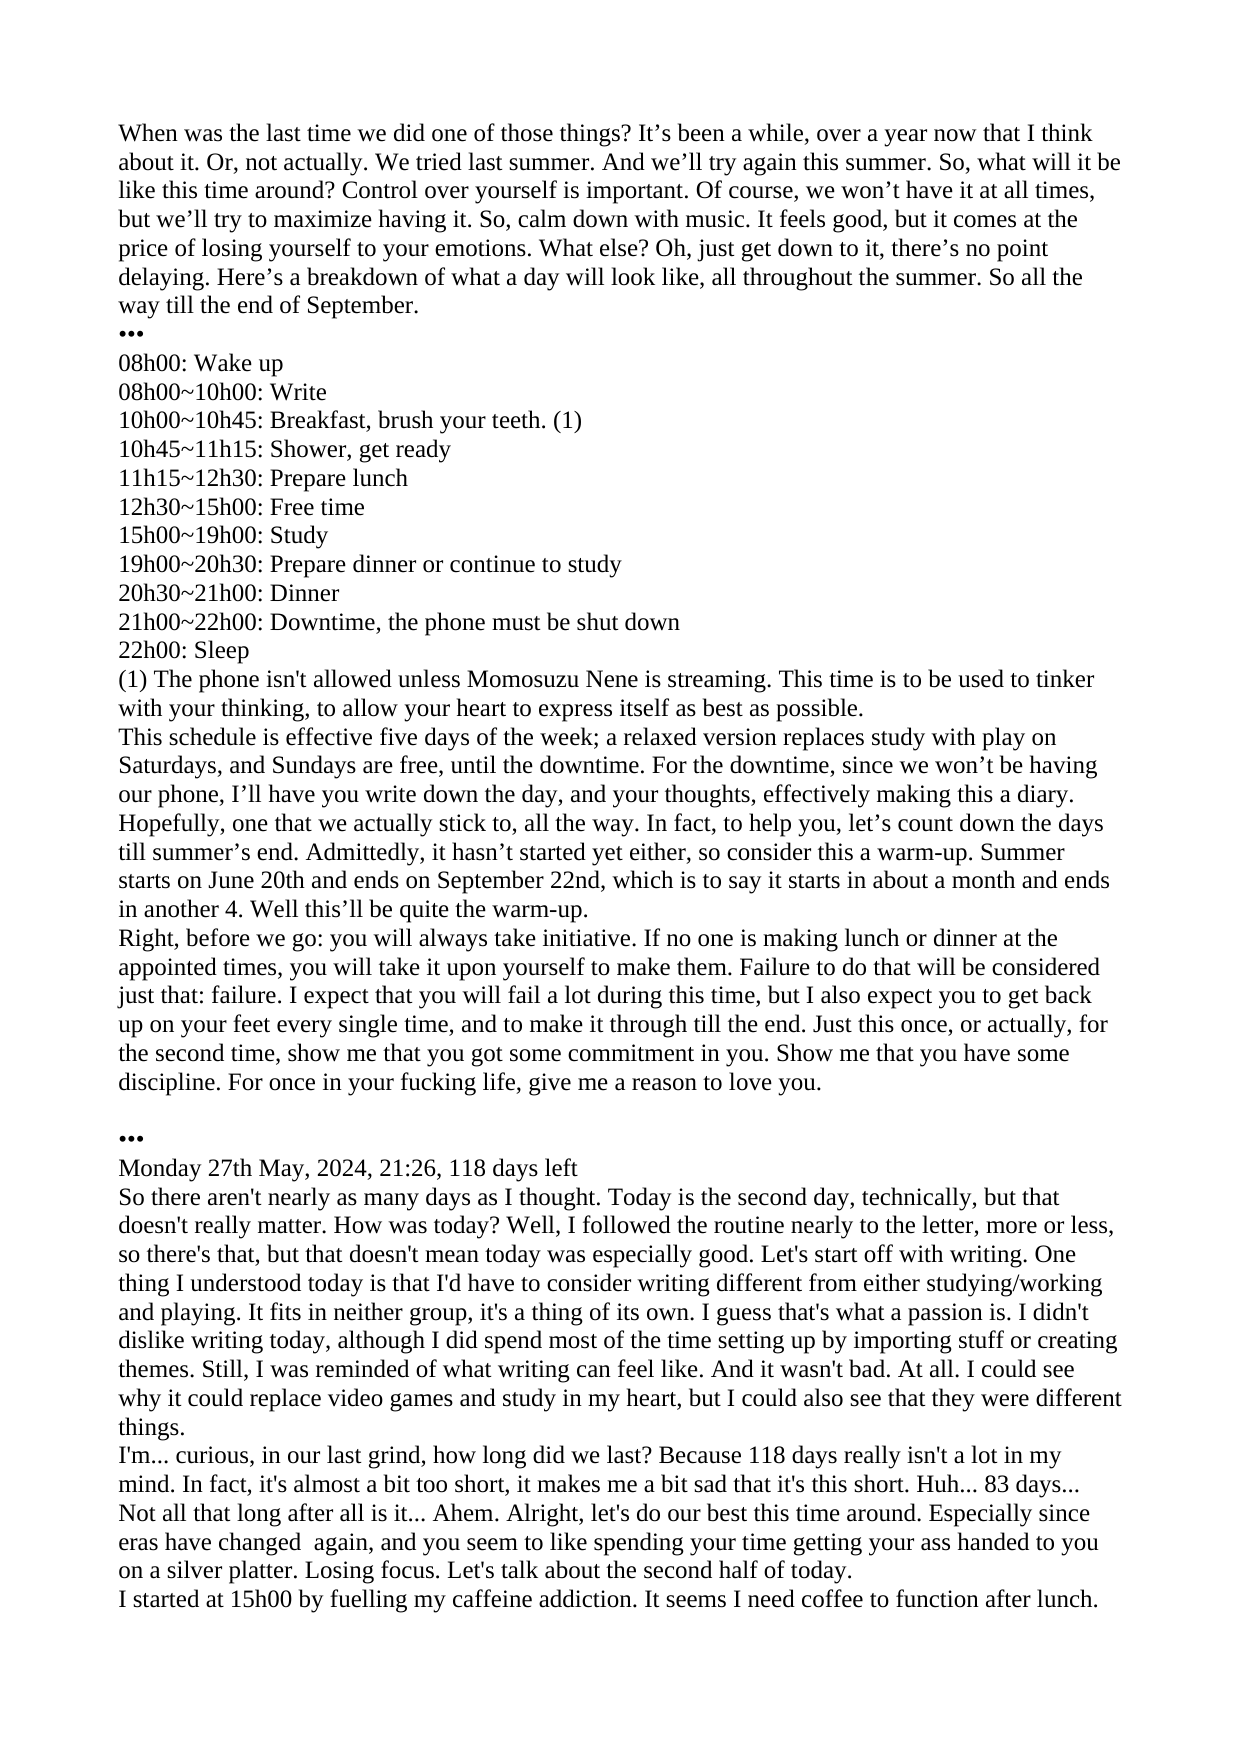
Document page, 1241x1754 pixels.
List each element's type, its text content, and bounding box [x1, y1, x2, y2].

text 19h00~20h30: Prepare dinner or continue to study [118, 549, 1122, 578]
text So there aren't nearly as many days as I thought. Today is the second day, technically, but that doesn't really matter. How was today? Well, I followed the routine nearly to the letter, more or less, so there's that, but that doesn't mean today was especially good. Let's start off with writing. One thing I understood today is that I'd have to consider writing different from either studying/working and playing. It fits in neither group, it's a thing of its own. I guess that's what a passion is. I didn't dislike writing today, although I did spend most of the time setting up by importing stuff or creating themes. Still, I was reminded of what writing can feel like. And it wasn't bad. At all. I could see why it could replace video games and study in my heart, but I could also see that they were different things. [118, 1182, 1122, 1441]
text ••• [118, 319, 1122, 348]
text (1) The phone isn't allowed unless Momosuzu Nene is streaming. This time is to be used to tinker with your thinking, to allow your heart to express itself as best as possible. [118, 664, 1122, 722]
text I'm... curious, in our last grind, how long did we last? Because 118 days really isn't a lot in my mind. In fact, it's almost a bit too short, it makes me a bit sad that it's this short. Huh... 83 days... Not all that long after all is it... Ahem. Alright, let's do our best this time around. Especially since eras have changed again, and you seem to like spending your time getting your ass handed to you on a silver platter. Losing focus. Let's talk about the second half of today. [118, 1441, 1122, 1584]
text ••• [118, 1124, 1122, 1153]
text Right, before we go: you will always take initiative. If no one is making lunch or dinner at the appointed times, you will take it upon yourself to make them. Failure to do that will be considered just that: failure. I expect that you will fail a lot during this time, but I also expect you to get back up on your feet every single time, and to make it through till the end. Just this once, or actually, for the second time, show me that you got some commitment in you. Show me that you have some discipline. For once in your fucking life, give me a reason to love you. [118, 923, 1122, 1096]
text 15h00~19h00: Study [118, 521, 1122, 549]
text 12h30~15h00: Free time [118, 492, 1122, 521]
text 10h00~10h45: Breakfast, brush your teeth. (1) [118, 406, 1122, 434]
text 08h00~10h00: Write [118, 377, 1122, 406]
text Monday 27th May, 2024, 21:26, 118 days left [118, 1153, 1122, 1182]
text I started at 15h00 by fuelling my caffeine addiction. It seems I need coffee to function after lunch. [118, 1584, 1122, 1613]
text 11h15~12h30: Prepare lunch [118, 463, 1122, 492]
text 08h00: Wake up [118, 348, 1122, 377]
text When was the last time we did one of those things? It’s been a while, over a year now that I think about it. Or, not actually. We tried last summer. And we’ll try again this summer. So, what will it be like this time around? Control over yourself is important. Of course, we won’t have it at all times, but we’ll try to maximize having it. So, calm down with music. It feels good, but it comes at the price of losing yourself to your emotions. What else? Oh, just get down to it, there’s no point delaying. Here’s a breakdown of what a day will look like, all throughout the summer. So all the way till the end of September. [118, 118, 1122, 319]
text 22h00: Sleep [118, 636, 1122, 664]
text 21h00~22h00: Downtime, the phone must be shut down [118, 607, 1122, 636]
text 20h30~21h00: Dinner [118, 578, 1122, 607]
text This schedule is effective five days of the week; a relaxed version replaces study with play on Saturdays, and Sundays are free, until the downtime. For the downtime, since we won’t be having our phone, I’ll have you write down the day, and your thoughts, effectively making this a diary. Hopefully, one that we actually stick to, all the way. In fact, to help you, let’s count down the days till summer’s end. Admittedly, it hasn’t started yet either, so consider this a warm-up. Summer starts on June 20th and ends on September 22nd, which is to say it starts in about a month and ends in another 4. Well this’ll be quite the warm-up. [118, 722, 1122, 923]
text 10h45~11h15: Shower, get ready [118, 434, 1122, 463]
